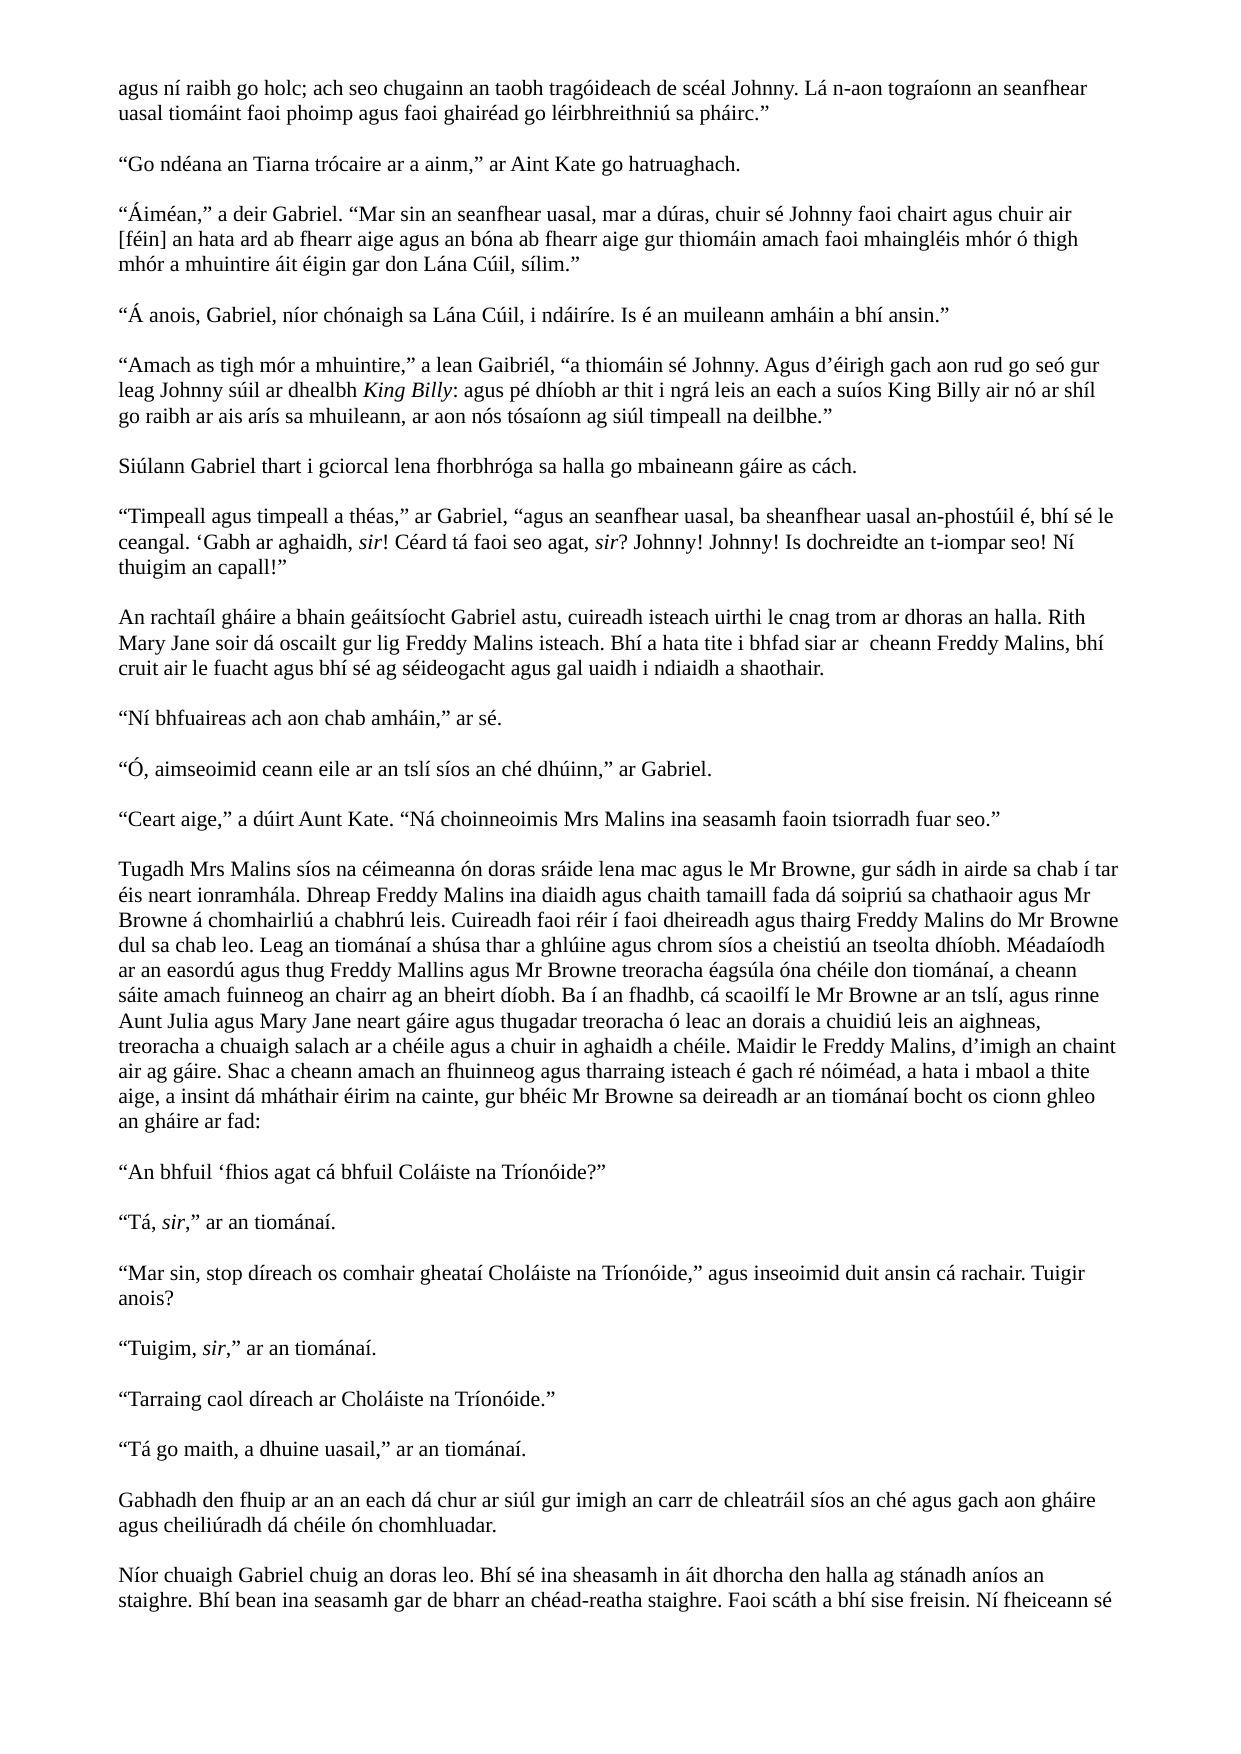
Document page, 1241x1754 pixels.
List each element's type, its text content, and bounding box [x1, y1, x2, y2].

text “Tá, sir,” ar an tiománaí. [118, 1209, 1122, 1234]
text Níor chuaigh Gabriel chuig an doras leo. Bhí sé ina sheasamh in áit dhorcha den halla ag stánadh aníos an staighre. Bhí bean ina seasamh gar de bharr an chéad-reatha staighre. Faoi scáth a bhí sise freisin. Ní fheiceann sé [118, 1562, 1122, 1613]
text An rachtaíl gháire a bhain geáitsíocht Gabriel astu, cuireadh isteach uirthi le cnag trom ar dhoras an halla. Rith Mary Jane soir dá oscailt gur lig Freddy Malins isteach. Bhí a hata tite i bhfad siar ar cheann Freddy Malins, bhí cruit air le fuacht agus bhí sé ag séideogacht agus gal uaidh i ndiaidh a shaothair. [118, 604, 1122, 680]
text “An bhfuil ‘fhios agat cá bhfuil Coláiste na Tríonóide?” [118, 1159, 1122, 1184]
text Tugadh Mrs Malins síos na céimeanna ón doras sráide lena mac agus le Mr Browne, gur sádh in airde sa chab í tar éis neart ionramhála. Dhreap Freddy Malins ina diaidh agus chaith tamaill fada dá soipriú sa chathaoir agus Mr Browne á chomhairliú a chabhrú leis. Cuireadh faoi réir í faoi dheireadh agus thairg Freddy Malins do Mr Browne dul sa chab leo. Leag an tiománaí a shúsa thar a ghlúine agus chrom síos a cheistiú an tseolta dhíobh. Méadaíodh ar an easordú agus thug Freddy Mallins agus Mr Browne treoracha éagsúla óna chéile don tiománaí, a cheann sáite amach fuinneog an chairr ag an bheirt díobh. Ba í an fhadhb, cá scaoilfí le Mr Browne ar an tslí, agus rinne Aunt Julia agus Mary Jane neart gáire agus thugadar treoracha ó leac an dorais a chuidiú leis an aighneas, treoracha a chuaigh salach ar a chéile agus a chuir in aghaidh a chéile. Maidir le Freddy Malins, d’imigh an chaint air ag gáire. Shac a cheann amach an fhuinneog agus tharraing isteach é gach ré nóiméad, a hata i mbaol a thite aige, a insint dá mháthair éirim na cainte, gur bhéic Mr Browne sa deireadh ar an tiománaí bocht os cionn ghleo an gháire ar fad: [118, 856, 1122, 1134]
text “Timpeall agus timpeall a théas,” ar Gabriel, “agus an seanfhear uasal, ba sheanfhear uasal an-phostúil é, bhí sé le ceangal. ‘Gabh ar aghaidh, sir! Céard tá faoi seo agat, sir? Johnny! Johnny! Is dochreidte an t-iompar seo! Ní thuigim an capall!” [118, 503, 1122, 579]
text Siúlann Gabriel thart i gciorcal lena fhorbhróga sa halla go mbaineann gáire as cách. [118, 453, 1122, 478]
text “Ceart aige,” a dúirt Aunt Kate. “Ná choinneoimis Mrs Malins ina seasamh faoin tsiorradh fuar seo.” [118, 806, 1122, 831]
text “Áiméan,” a deir Gabriel. “Mar sin an seanfhear uasal, mar a dúras, chuir sé Johnny faoi chairt agus chuir air [féin] an hata ard ab fhearr aige agus an bóna ab fhearr aige gur thiomáin amach faoi mhaingléis mhór ó thigh mhór a mhuintire áit éigin gar don Lána Cúil, sílim.” [118, 201, 1122, 277]
text agus ní raibh go holc; ach seo chugainn an taobh tragóideach de scéal Johnny. Lá n-aon tograíonn an seanfhear uasal tiomáint faoi phoimp agus faoi ghairéad go léirbhreithniú sa pháirc.” [118, 75, 1122, 125]
text “Ní bhfuaireas ach aon chab amháin,” ar sé. [118, 705, 1122, 730]
text Gabhadh den fhuip ar an an each dá chur ar siúl gur imigh an carr de chleatráil síos an ché agus gach aon gháire agus cheiliúradh dá chéile ón chomhluadar. [118, 1487, 1122, 1537]
text “Á anois, Gabriel, níor chónaigh sa Lána Cúil, i ndáiríre. Is é an muileann amháin a bhí ansin.” [118, 302, 1122, 327]
text “Go ndéana an Tiarna trócaire ar a ainm,” ar Aint Kate go hatruaghach. [118, 151, 1122, 176]
text “Mar sin, stop díreach os comhair gheataí Choláiste na Tríonóide,” agus inseoimid duit ansin cá rachair. Tuigir anois? [118, 1260, 1122, 1310]
text “Ó, aimseoimid ceann eile ar an tslí síos an ché dhúinn,” ar Gabriel. [118, 756, 1122, 781]
text “Tarraing caol díreach ar Choláiste na Tríonóide.” [118, 1386, 1122, 1411]
text “Tuigim, sir,” ar an tiománaí. [118, 1335, 1122, 1361]
text “Amach as tigh mór a mhuintire,” a lean Gaibriél, “a thiomáin sé Johnny. Agus d’éirigh gach aon rud go seó gur leag Johnny súil ar dhealbh King Billy: agus pé dhíobh ar thit i ngrá leis an each a suíos King Billy air nó ar shíl go raibh ar ais arís sa mhuileann, ar aon nós tósaíonn ag siúl timpeall na deilbhe.” [118, 352, 1122, 428]
text “Tá go maith, a dhuine uasail,” ar an tiománaí. [118, 1436, 1122, 1461]
